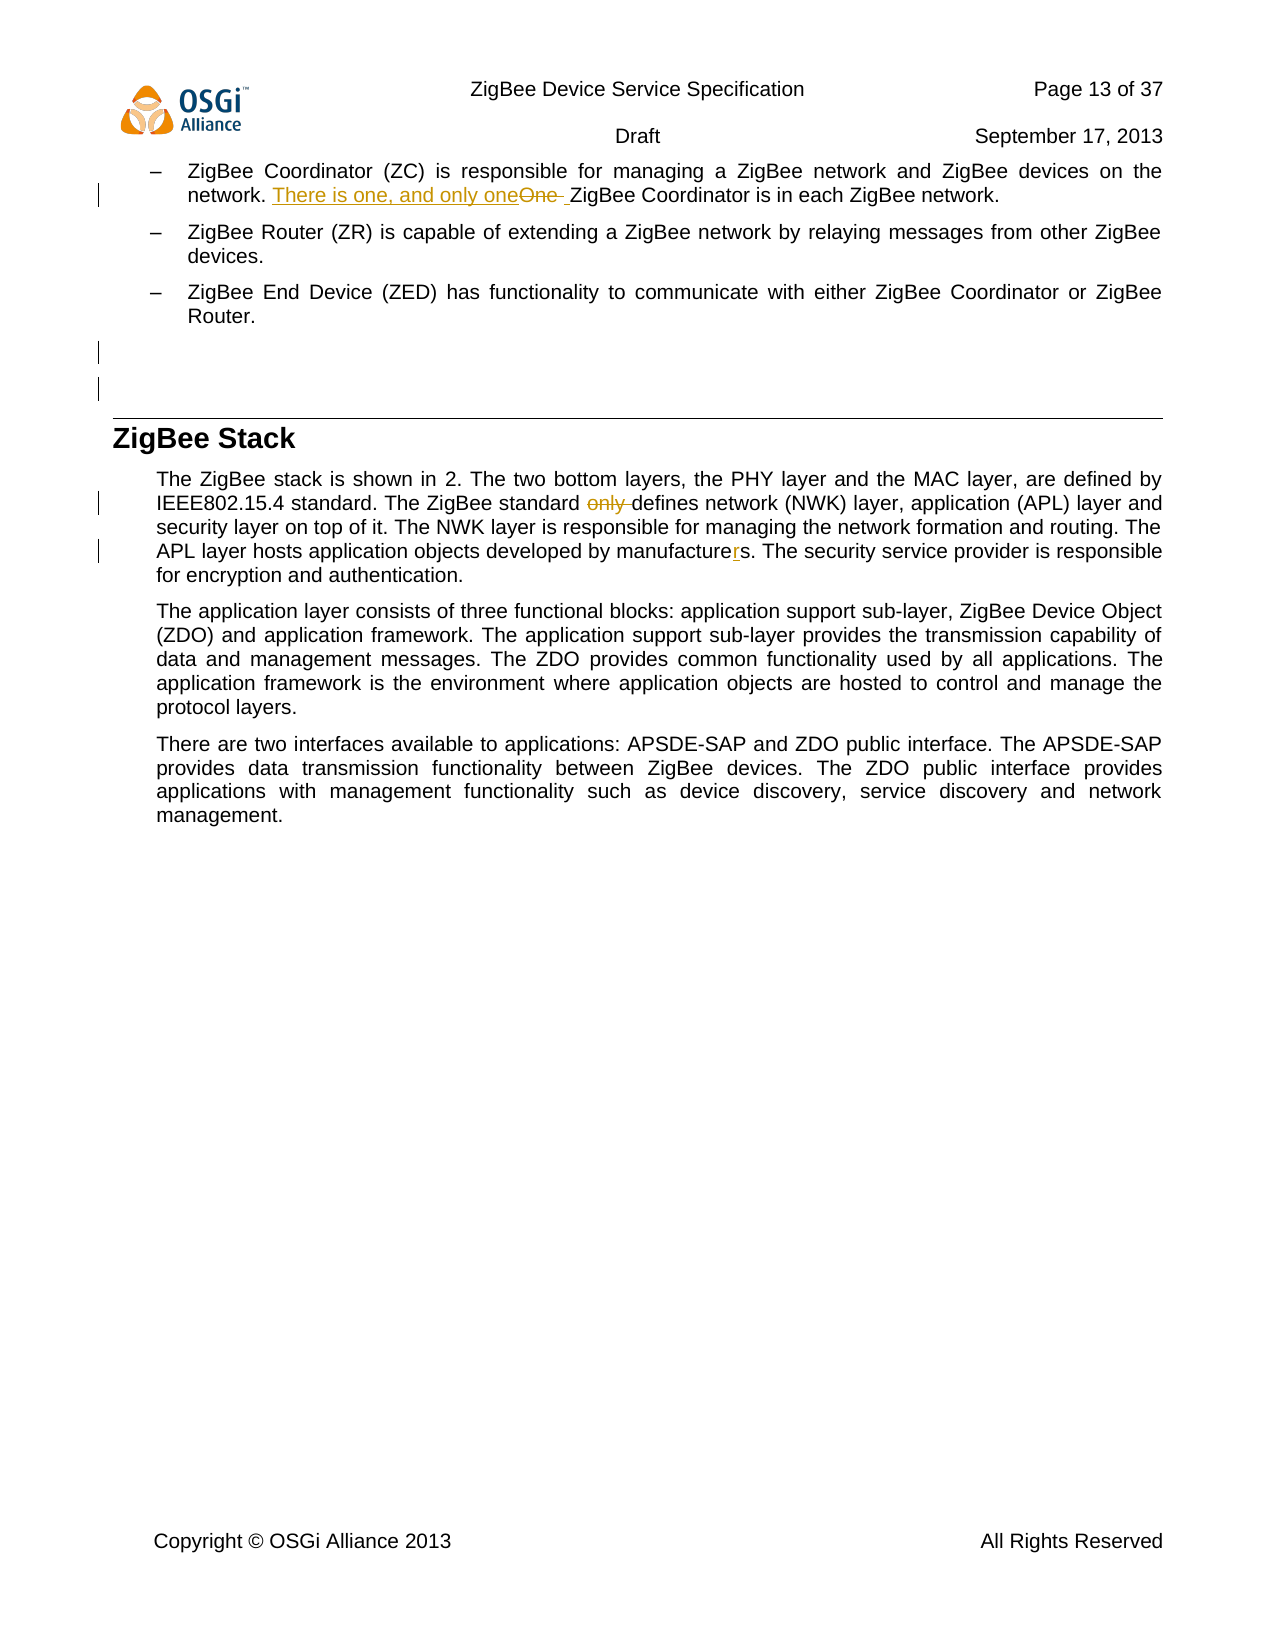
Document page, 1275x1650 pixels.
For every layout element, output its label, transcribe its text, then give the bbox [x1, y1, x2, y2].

list ZigBee End Device (ZED) has functionality to communicate with either ZigBee Coordinator or ZigBee Router. [150, 280, 1163, 328]
text There are two interfaces available to applications: APSDE-SAP and ZDO public interface. The APSDE-SAP provides data transmission functionality between ZigBee devices. The ZDO public interface provides applications with management functionality such as device discovery, service discovery and network management. [156, 731, 1163, 827]
text The application layer consists of three functional blocks: application support sub-layer, ZigBee Device Object (ZDO) and application framework. The application support sub-layer provides the transmission capability of data and management messages. The ZDO provides common functionality used by all applications. The application framework is the environment where application objects are hosted to control and manage the protocol layers. [156, 599, 1163, 719]
subtitle ZigBee Stack [112, 419, 1163, 454]
picture [113, 78, 257, 142]
text The ZigBee stack is shown in 2. The two bottom layers, the PHY layer and the MAC layer, are defined by IEEE802.15.4 standard. The ZigBee standard defines network (NWK) layer, application (APL) layer and security layer on top of it. The NWK layer is responsible for managing the network formation and routing. The APL layer hosts application objects developed by manufacturers. The security service provider is responsible for encryption and authentication. [156, 467, 1163, 587]
list ZigBee Coordinator (ZC) is responsible for managing a ZigBee network and ZigBee devices on the network. There is one, and only one ZigBee Coordinator is in each ZigBee network. [150, 159, 1163, 207]
list ZigBee Router (ZR) is capable of extending a ZigBee network by relaying messages from other ZigBee devices. [150, 219, 1163, 267]
